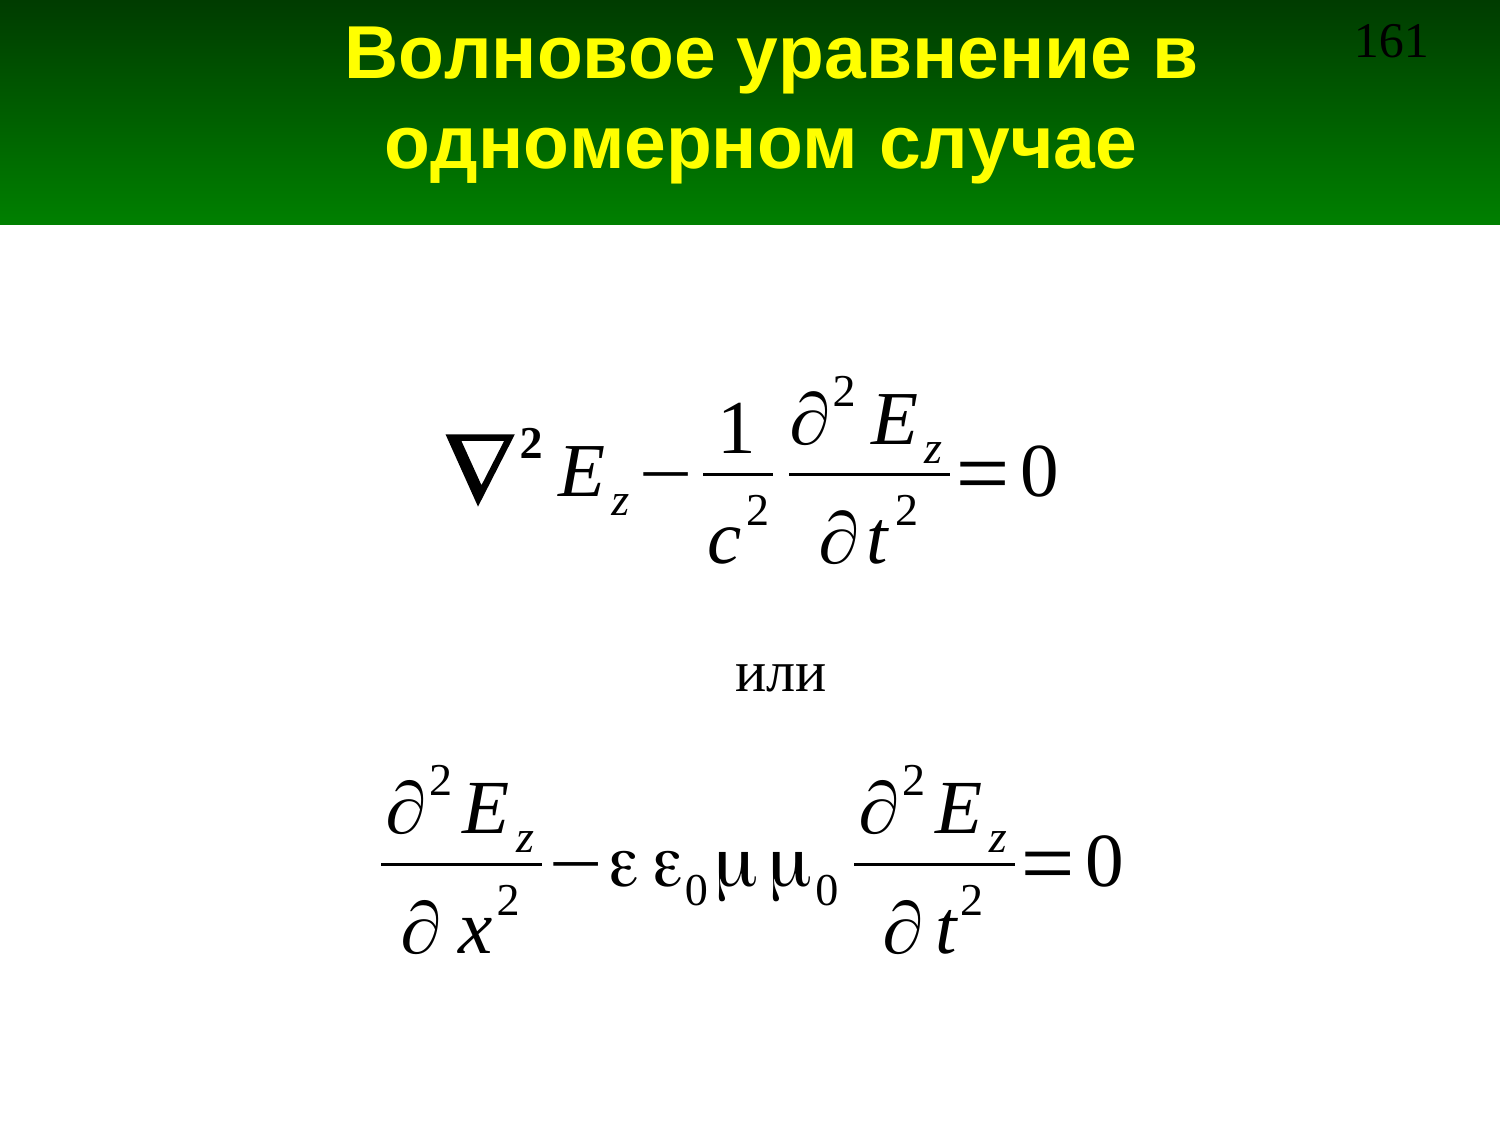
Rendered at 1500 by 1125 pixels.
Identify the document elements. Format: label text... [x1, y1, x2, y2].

title Волновое уравнение в одномерном случае [123, 0, 1399, 192]
text_box или [720, 625, 851, 721]
chart [423, 363, 1077, 579]
chart [356, 752, 1144, 969]
